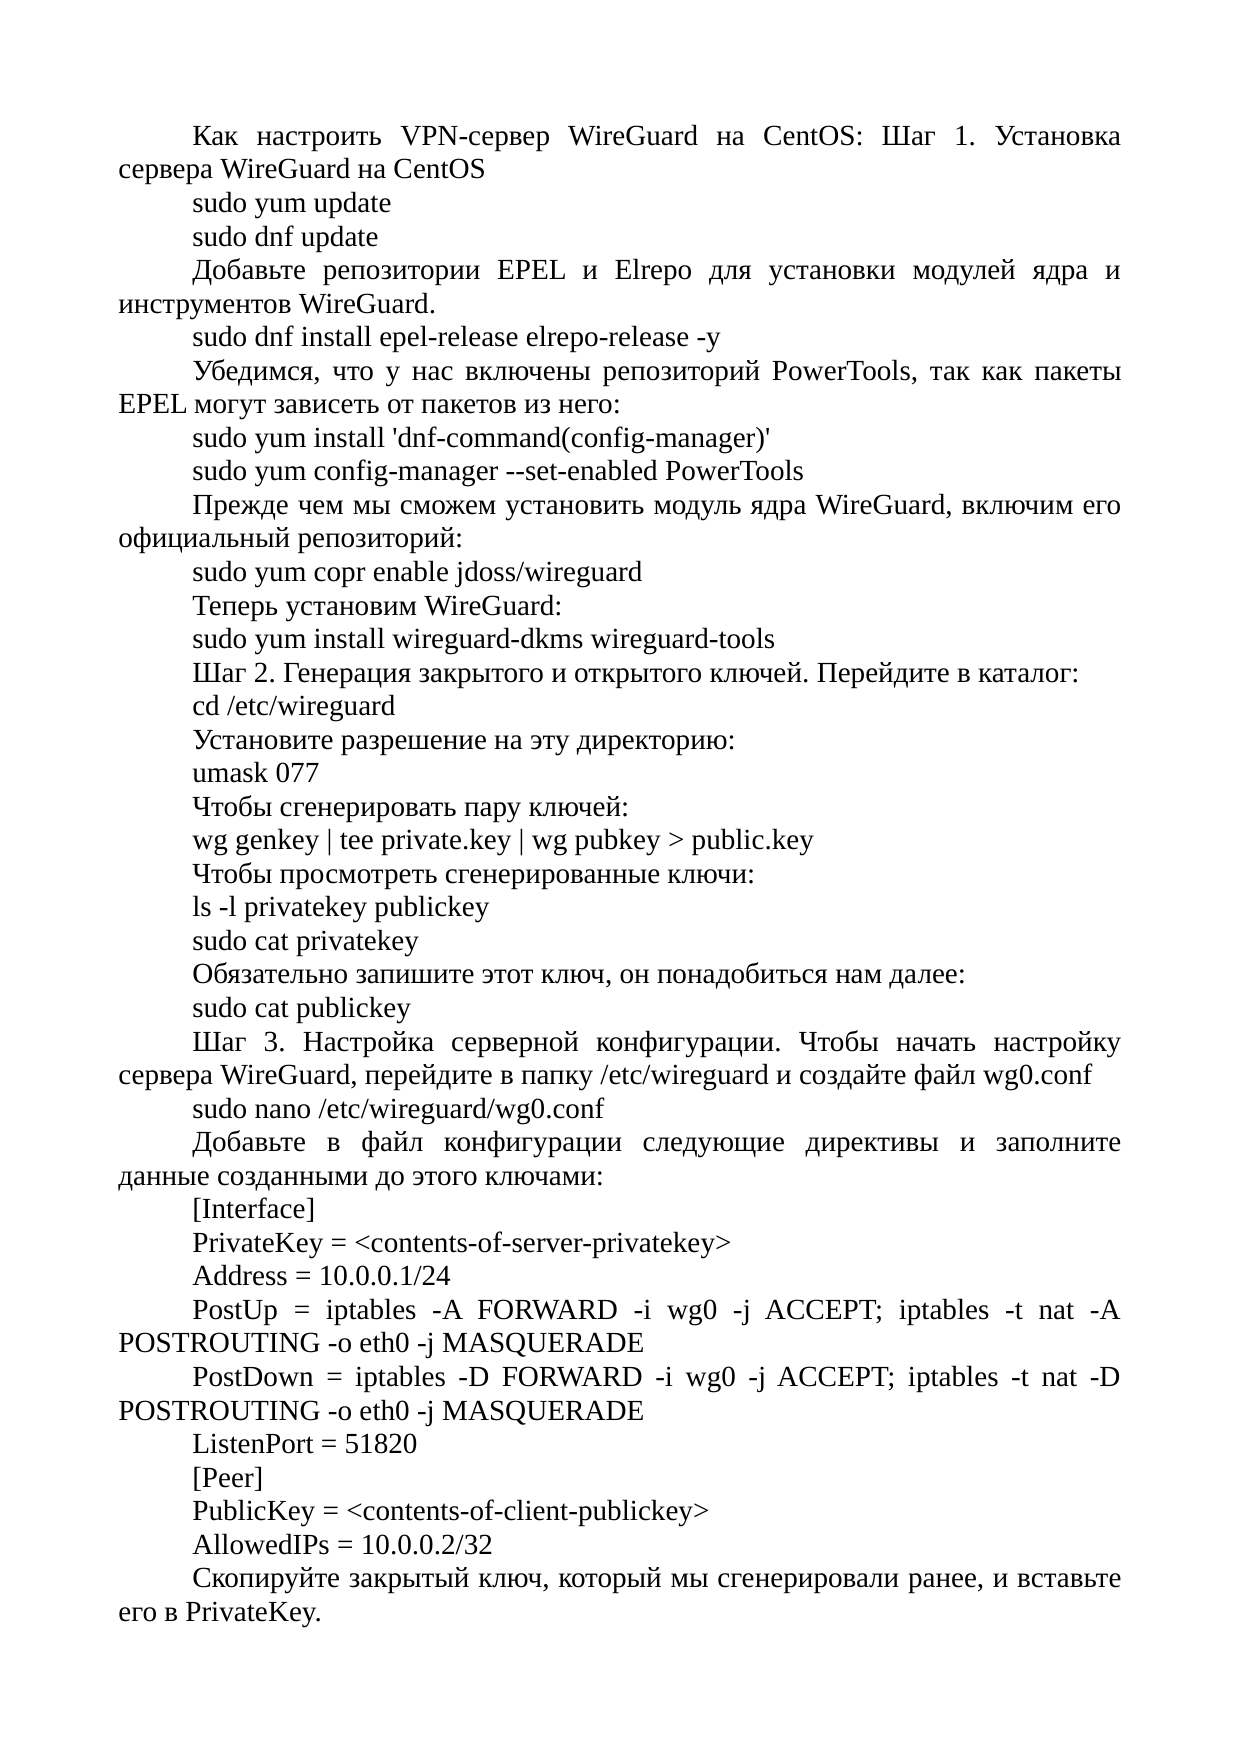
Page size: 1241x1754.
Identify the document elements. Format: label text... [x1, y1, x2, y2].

text [Interface] [118, 1191, 1122, 1225]
text [Peer] [118, 1460, 1122, 1493]
text sudo dnf install epel-release elrepo-release -y [118, 319, 1122, 353]
text cd /etc/wireguard [118, 688, 1122, 722]
text Шаг 3. Настройка серверной конфигурации. Чтобы начать настройку сервера WireGuard, перейдите в папку /etc/wireguard и создайте файл wg0.conf [118, 1024, 1122, 1091]
text Шаг 2. Генерация закрытого и открытого ключей. Перейдите в каталог: [118, 655, 1122, 688]
text ListenPort = 51820 [118, 1426, 1122, 1460]
text Убедимся, что у нас включены репозиторий PowerTools, так как пакеты EPEL могут зависеть от пакетов из него: [118, 353, 1122, 420]
text sudo cat privatekey [118, 923, 1122, 957]
text Теперь установим WireGuard: [118, 588, 1122, 621]
text Добавьте репозитории EPEL и Elrepo для установки модулей ядра и инструментов WireGuard. [118, 252, 1122, 319]
text sudo cat publickey [118, 990, 1122, 1024]
text sudo yum copr enable jdoss/wireguard [118, 554, 1122, 588]
text sudo yum update [118, 185, 1122, 219]
text Прежде чем мы сможем установить модуль ядра WireGuard, включим его официальный репозиторий: [118, 487, 1122, 554]
text ls -l privatekey publickey [118, 889, 1122, 923]
text sudo yum install 'dnf-command(config-manager)' [118, 420, 1122, 453]
text sudo dnf update [118, 219, 1122, 252]
text Address = 10.0.0.1/24 [118, 1258, 1122, 1292]
text Как настроить VPN-сервер WireGuard на CentOS: Шаг 1. Установка сервера WireGuard на CentOS [118, 118, 1122, 185]
text Добавьте в файл конфигурации следующие директивы и заполните данные созданными до этого ключами: [118, 1124, 1122, 1191]
text PostUp = iptables -A FORWARD -i wg0 -j ACCEPT; iptables -t nat -A POSTROUTING -o eth0 -j MASQUERADE [118, 1292, 1122, 1359]
text sudo yum install wireguard-dkms wireguard-tools [118, 621, 1122, 655]
text sudo nano /etc/wireguard/wg0.conf [118, 1091, 1122, 1124]
text Чтобы сгенерировать пару ключей: [118, 789, 1122, 822]
text Скопируйте закрытый ключ, который мы сгенерировали ранее, и вставьте его в PrivateKey. [118, 1560, 1122, 1627]
text sudo yum config-manager --set-enabled PowerTools [118, 453, 1122, 487]
text PostDown = iptables -D FORWARD -i wg0 -j ACCEPT; iptables -t nat -D POSTROUTING -o eth0 -j MASQUERADE [118, 1359, 1122, 1426]
text PrivateKey = <contents-of-server-privatekey> [118, 1225, 1122, 1258]
text AllowedIPs = 10.0.0.2/32 [118, 1527, 1122, 1560]
text Обязательно запишите этот ключ, он понадобиться нам далее: [118, 957, 1122, 990]
text umask 077 [118, 755, 1122, 789]
text wg genkey | tee private.key | wg pubkey > public.key [118, 822, 1122, 856]
text Установите разрешение на эту директорию: [118, 722, 1122, 755]
text Чтобы просмотреть сгенерированные ключи: [118, 856, 1122, 889]
text PublicKey = <contents-of-client-publickey> [118, 1493, 1122, 1527]
